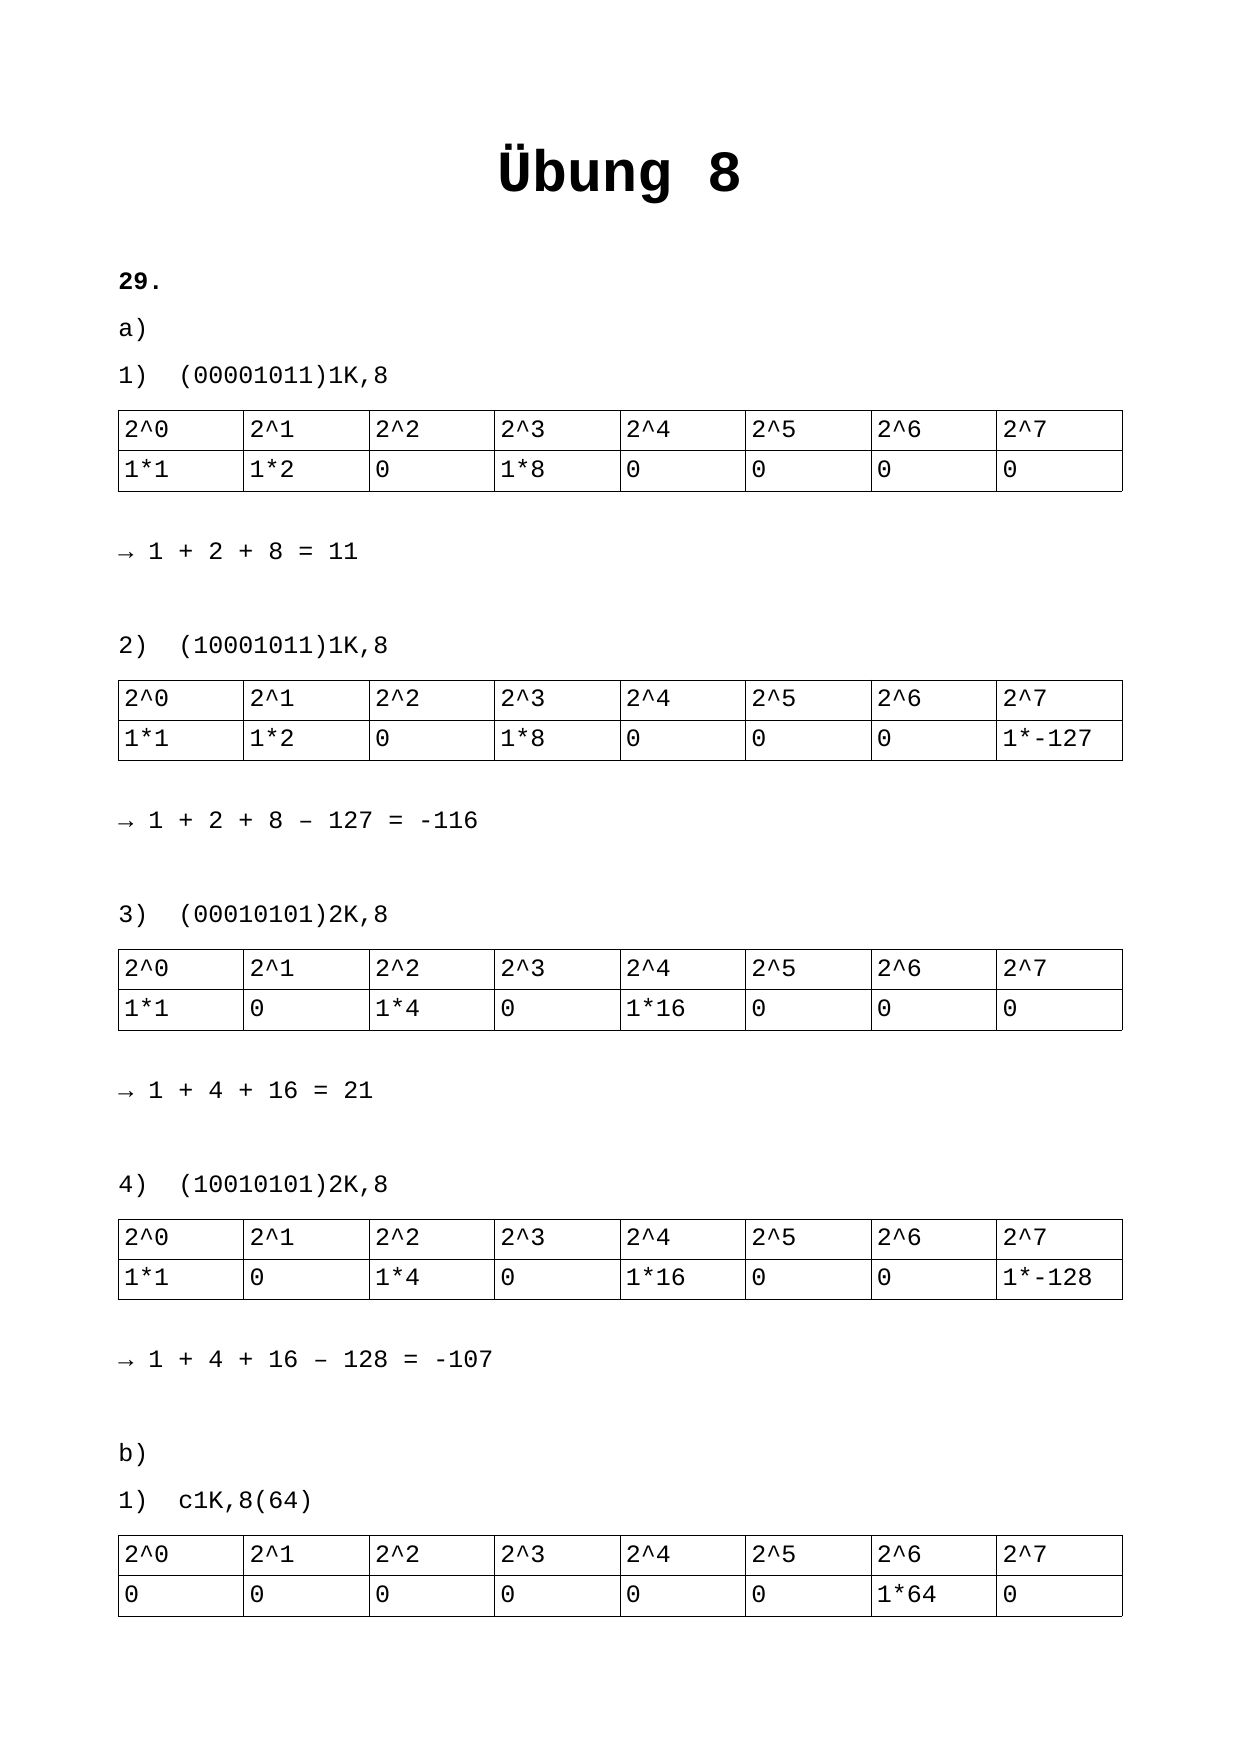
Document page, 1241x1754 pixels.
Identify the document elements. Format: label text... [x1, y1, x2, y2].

table_cell 1*8 [495, 451, 620, 491]
table_header 2^0 [119, 1536, 243, 1575]
table_cell 0 [746, 721, 871, 760]
table_cell 1*1 [119, 1260, 243, 1299]
table_cell 1*1 [119, 990, 243, 1029]
table_header 2^3 [495, 1536, 620, 1575]
text 2) (10001011)1K,8 [118, 632, 1122, 661]
text 1) c1K,8(64) [118, 1488, 1122, 1516]
table_header 2^4 [621, 411, 745, 450]
table_cell 0 [621, 1576, 745, 1616]
table_header 2^3 [495, 950, 620, 989]
table_cell 0 [746, 1576, 871, 1616]
table_header 2^7 [997, 1220, 1122, 1259]
table_cell 1*2 [244, 721, 369, 760]
table_cell 0 [495, 990, 620, 1029]
table_header 2^3 [495, 681, 620, 720]
table_header 2^3 [495, 411, 620, 450]
text a) [118, 316, 1122, 344]
table_cell 0 [370, 451, 494, 491]
table_cell 0 [495, 1576, 620, 1616]
text 3) (00010101)2K,8 [118, 902, 1122, 930]
table_header 2^5 [746, 1536, 871, 1575]
table_cell 0 [621, 451, 745, 491]
table_header 2^2 [370, 681, 494, 720]
table_cell 1*-127 [997, 721, 1122, 760]
table_header 2^7 [997, 950, 1122, 989]
table_header 2^5 [746, 950, 871, 989]
table_cell 0 [244, 990, 369, 1029]
table_header 2^7 [997, 411, 1122, 450]
table_cell 0 [872, 990, 996, 1029]
table_cell 0 [244, 1260, 369, 1299]
table_header 2^2 [370, 1220, 494, 1259]
table_cell 1*1 [119, 721, 243, 760]
table_cell 0 [746, 1260, 871, 1299]
table_header 2^4 [621, 681, 745, 720]
table_header 2^6 [872, 411, 996, 450]
table_cell 0 [370, 721, 494, 760]
table_cell 1*4 [370, 1260, 494, 1299]
text → 1 + 4 + 16 – 128 = -107 [118, 1347, 1122, 1375]
table_header 2^3 [495, 1220, 620, 1259]
table_cell 1*1 [119, 451, 243, 491]
table_cell 0 [244, 1576, 369, 1616]
text b) [118, 1441, 1122, 1469]
table_header 2^1 [244, 681, 369, 720]
table_cell 0 [997, 990, 1122, 1029]
table_cell 1*16 [621, 1260, 745, 1299]
table_header 2^6 [872, 681, 996, 720]
table_cell 0 [621, 721, 745, 760]
table_header 2^5 [746, 681, 871, 720]
table_header 2^5 [746, 411, 871, 450]
table_cell 1*-128 [997, 1260, 1122, 1299]
table_cell 0 [872, 1260, 996, 1299]
text Übung 8 [118, 143, 1122, 209]
table_cell 0 [746, 990, 871, 1029]
table_header 2^1 [244, 950, 369, 989]
text 29. [118, 269, 1122, 297]
table_header 2^6 [872, 1220, 996, 1259]
table_header 2^0 [119, 950, 243, 989]
table_header 2^4 [621, 1220, 745, 1259]
table_header 2^0 [119, 411, 243, 450]
text → 1 + 2 + 8 – 127 = -116 [118, 808, 1122, 836]
table_cell 0 [872, 721, 996, 760]
table_header 2^2 [370, 411, 494, 450]
table_cell 0 [997, 1576, 1122, 1616]
text → 1 + 2 + 8 = 11 [118, 538, 1122, 567]
table_header 2^1 [244, 1220, 369, 1259]
table_cell 0 [370, 1576, 494, 1616]
table_header 2^6 [872, 950, 996, 989]
table_header 2^4 [621, 1536, 745, 1575]
table_cell 0 [746, 451, 871, 491]
text 4) (10010101)2K,8 [118, 1171, 1122, 1200]
table_cell 0 [872, 451, 996, 491]
table_cell 0 [119, 1576, 243, 1616]
table_cell 1*64 [872, 1576, 996, 1616]
text → 1 + 4 + 16 = 21 [118, 1077, 1122, 1106]
table_cell 0 [997, 451, 1122, 491]
table_cell 1*2 [244, 451, 369, 491]
table_header 2^2 [370, 950, 494, 989]
table_header 2^0 [119, 681, 243, 720]
table_header 2^6 [872, 1536, 996, 1575]
table_cell 0 [495, 1260, 620, 1299]
table_cell 1*8 [495, 721, 620, 760]
table_header 2^2 [370, 1536, 494, 1575]
table_header 2^7 [997, 1536, 1122, 1575]
table_cell 1*16 [621, 990, 745, 1029]
text 1) (00001011)1K,8 [118, 363, 1122, 391]
table_header 2^4 [621, 950, 745, 989]
table_header 2^0 [119, 1220, 243, 1259]
table_header 2^1 [244, 411, 369, 450]
table_header 2^5 [746, 1220, 871, 1259]
table_header 2^7 [997, 681, 1122, 720]
table_cell 1*4 [370, 990, 494, 1029]
table_header 2^1 [244, 1536, 369, 1575]
